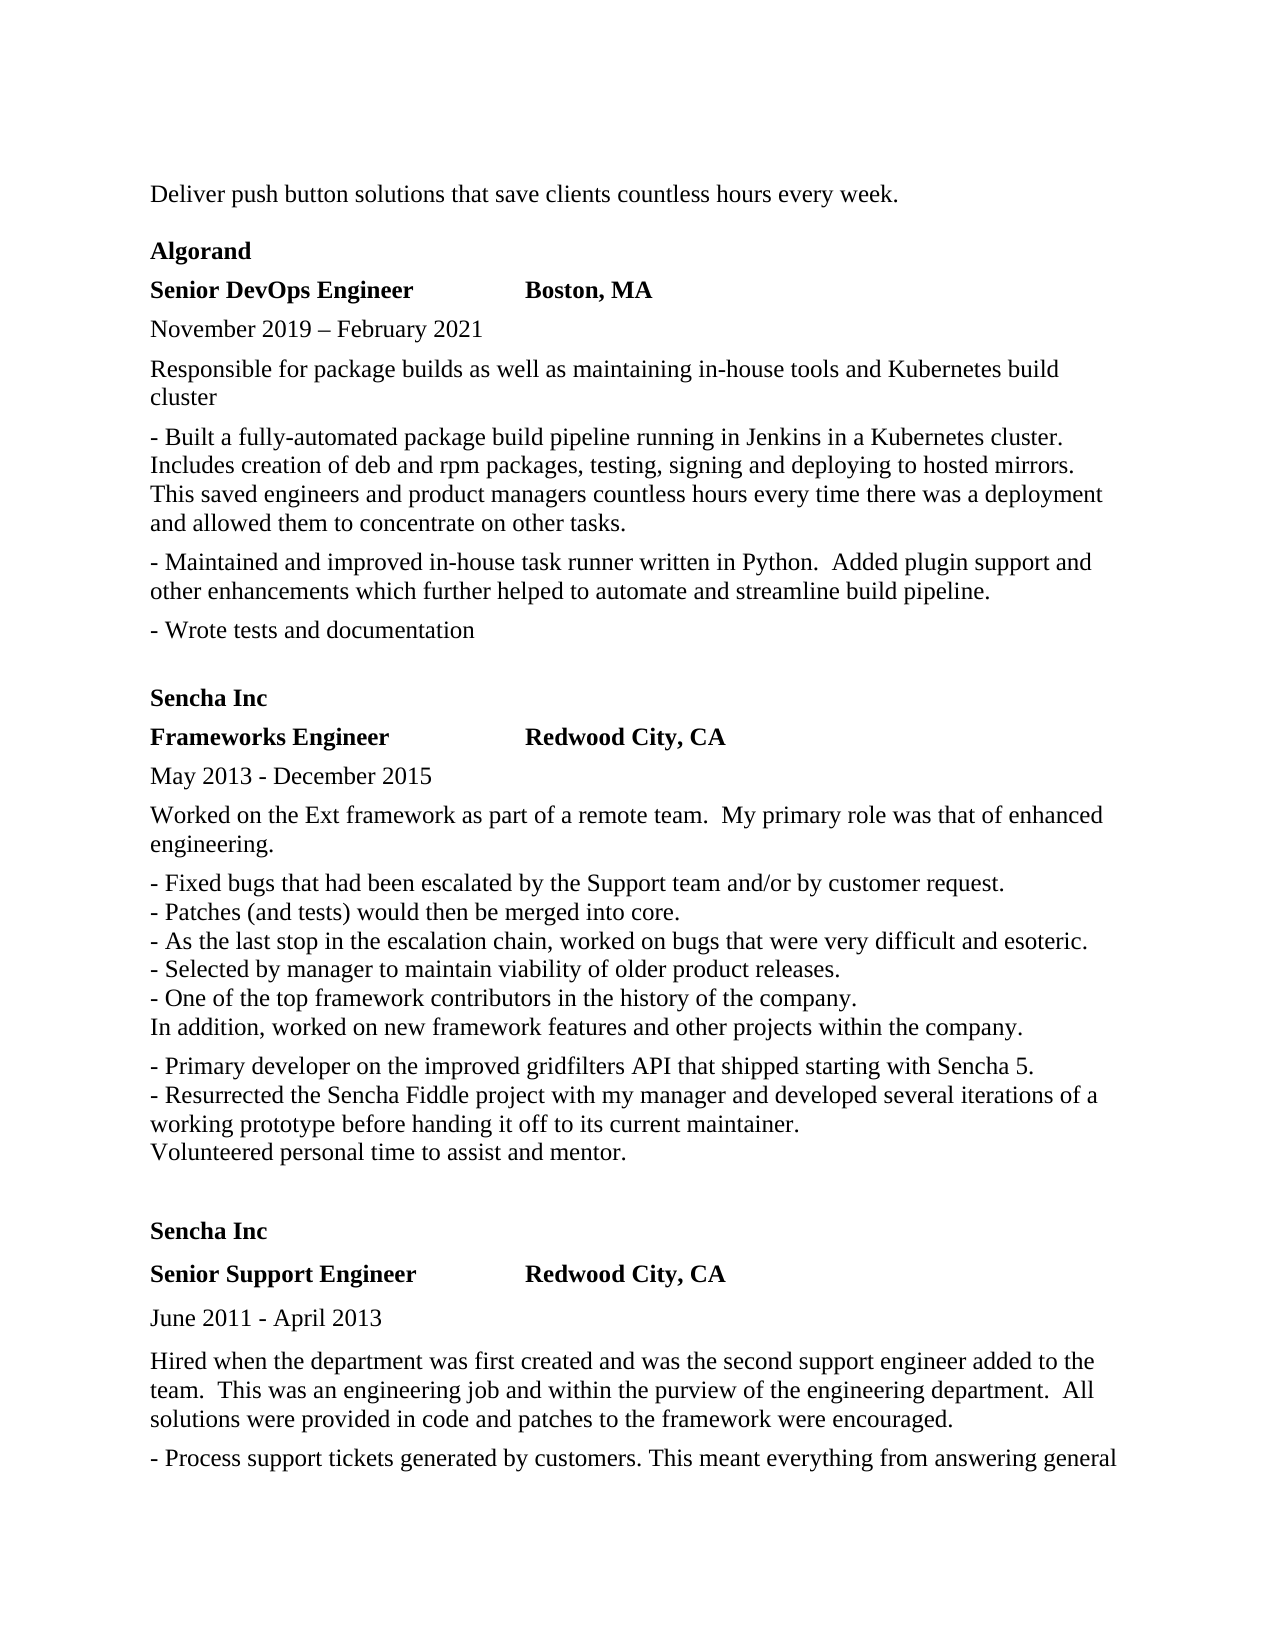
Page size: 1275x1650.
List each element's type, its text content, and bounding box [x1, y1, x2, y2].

text May 2013 - December 2015 [150, 761, 1125, 790]
text Sencha Inc [150, 683, 1125, 712]
list - One of the top framework contributors in the history of the company. [150, 983, 1125, 1012]
text Senior Support Engineer Redwood City, CA [150, 1259, 1125, 1288]
text - Maintained and improved in-house task runner written in Python. Added plugin support and other enhancements which further helped to automate and streamline build pipeline. [150, 547, 1125, 604]
text Volunteered personal time to assist and mentor. [150, 1137, 1125, 1166]
text Responsible for package builds as well as maintaining in-house tools and Kubernetes build cluster [150, 354, 1125, 411]
list - Patches (and tests) would then be merged into core. [150, 897, 1125, 926]
text Frameworks Engineer Redwood City, CA [150, 722, 1125, 751]
text Algorand [150, 236, 1125, 265]
text In addition, worked on new framework features and other projects within the company. [150, 1012, 1125, 1041]
text Deliver push button solutions that save clients countless hours every week. [150, 179, 1125, 207]
list - Resurrected the Sencha Fiddle project with my manager and developed several iterations of a working prototype before handing it off to its current maintainer. [150, 1080, 1125, 1137]
list - Primary developer on the improved gridfilters API that shipped starting with Sencha 5. [150, 1051, 1125, 1080]
text June 2011 - April 2013 [150, 1303, 1125, 1331]
text Sencha Inc [150, 1216, 1125, 1244]
text - Wrote tests and documentation [150, 615, 1125, 644]
text November 2019 – February 2021 [150, 314, 1125, 343]
text Worked on the Ext framework as part of a remote team. My primary role was that of enhanced engineering. [150, 800, 1125, 858]
list - As the last stop in the escalation chain, worked on bugs that were very difficult and esoteric. [150, 926, 1125, 954]
list - Process support tickets generated by customers. This meant everything from answering general [150, 1443, 1125, 1472]
text Senior DevOps Engineer Boston, MA [150, 275, 1125, 304]
text - Built a fully-automated package build pipeline running in Jenkins in a Kubernetes cluster. Includes creation of deb and rpm packages, testing, signing and deploying to hosted mirrors. This saved engineers and product managers countless hours every time there was a deployment and allowed them to concentrate on other tasks. [150, 422, 1125, 537]
text Hired when the department was first created and was the second support engineer added to the team. This was an engineering job and within the purview of the engineering department. All solutions were provided in code and patches to the framework were encouraged. [150, 1346, 1125, 1432]
list - Selected by manager to maintain viability of older product releases. [150, 954, 1125, 983]
list - Fixed bugs that had been escalated by the Support team and/or by customer request. [150, 868, 1125, 897]
